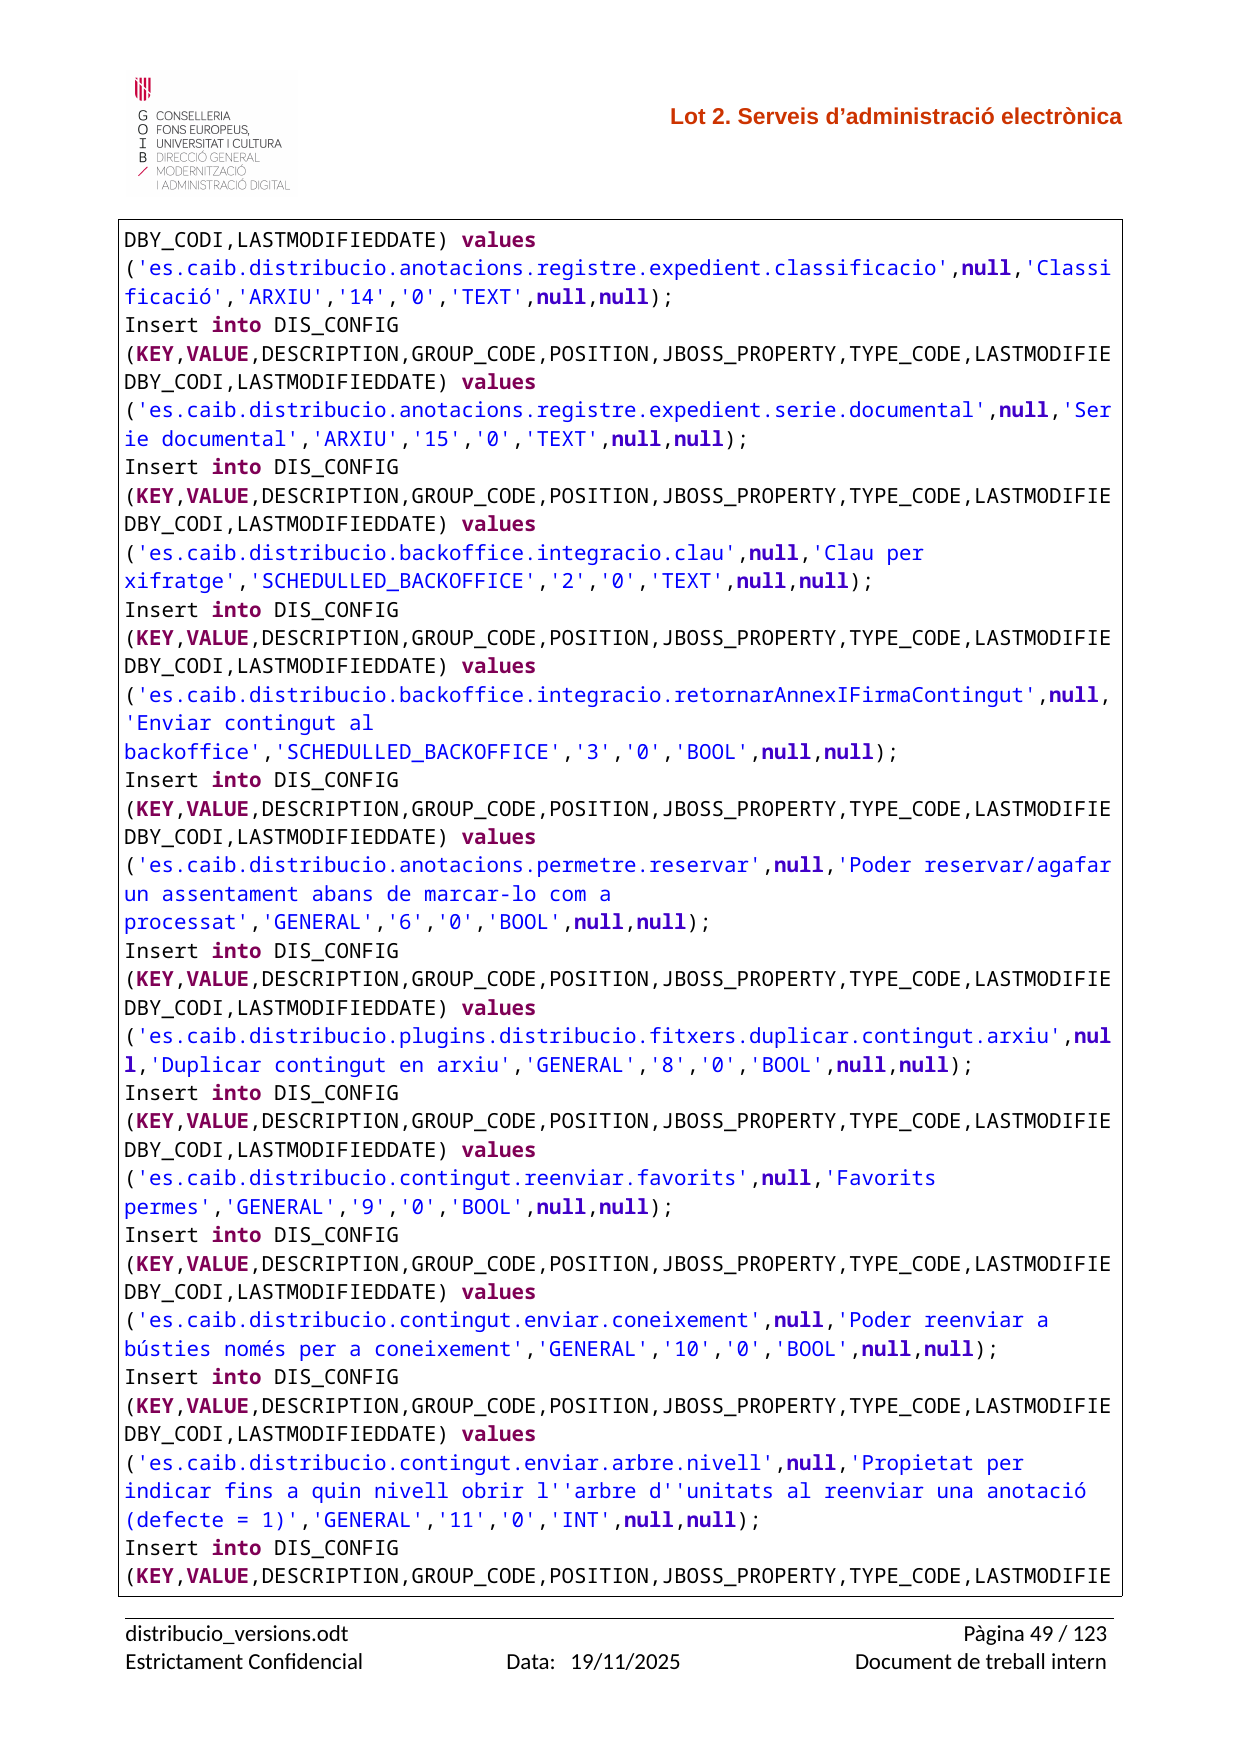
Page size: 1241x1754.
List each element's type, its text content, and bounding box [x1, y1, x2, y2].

picture [126, 70, 299, 197]
table_header DBY_CODI,LASTMODIFIEDDATE) values ('es.caib.distribucio.anotacions.registre.expedient.classificacio',null,'Classificació','ARXIU','14','0','TEXT',null,null); Insert into DIS_CONFIG (KEY,VALUE,DESCRIPTION,GROUP_CODE,POSITION,JBOSS_PROPERTY,TYPE_CODE,LASTMODIFIEDBY_CODI,LASTMODIFIEDDATE) values ('es.caib.distribucio.anotacions.registre.expedient.serie.documental',null,'Serie documental','ARXIU','15','0','TEXT',null,null); Insert into DIS_CONFIG (KEY,VALUE,DESCRIPTION,GROUP_CODE,POSITION,JBOSS_PROPERTY,TYPE_CODE,LASTMODIFIEDBY_CODI,LASTMODIFIEDDATE) values ('es.caib.distribucio.backoffice.integracio.clau',null,'Clau per xifratge','SCHEDULLED_BACKOFFICE','2','0','TEXT',null,null); Insert into DIS_CONFIG (KEY,VALUE,DESCRIPTION,GROUP_CODE,POSITION,JBOSS_PROPERTY,TYPE_CODE,LASTMODIFIEDBY_CODI,LASTMODIFIEDDATE) values ('es.caib.distribucio.backoffice.integracio.retornarAnnexIFirmaContingut',null,'Enviar contingut al backoffice','SCHEDULLED_BACKOFFICE','3','0','BOOL',null,null); Insert into DIS_CONFIG (KEY,VALUE,DESCRIPTION,GROUP_CODE,POSITION,JBOSS_PROPERTY,TYPE_CODE,LASTMODIFIEDBY_CODI,LASTMODIFIEDDATE) values ('es.caib.distribucio.anotacions.permetre.reservar',null,'Poder reservar/agafar un assentament abans de marcar-lo com a processat','GENERAL','6','0','BOOL',null,null); Insert into DIS_CONFIG (KEY,VALUE,DESCRIPTION,GROUP_CODE,POSITION,JBOSS_PROPERTY,TYPE_CODE,LASTMODIFIEDBY_CODI,LASTMODIFIEDDATE) values ('es.caib.distribucio.plugins.distribucio.fitxers.duplicar.contingut.arxiu',null,'Duplicar contingut en arxiu','GENERAL','8','0','BOOL',null,null); Insert into DIS_CONFIG (KEY,VALUE,DESCRIPTION,GROUP_CODE,POSITION,JBOSS_PROPERTY,TYPE_CODE,LASTMODIFIEDBY_CODI,LASTMODIFIEDDATE) values ('es.caib.distribucio.contingut.reenviar.favorits',null,'Favorits permes','GENERAL','9','0','BOOL',null,null); Insert into DIS_CONFIG (KEY,VALUE,DESCRIPTION,GROUP_CODE,POSITION,JBOSS_PROPERTY,TYPE_CODE,LASTMODIFIEDBY_CODI,LASTMODIFIEDDATE) values ('es.caib.distribucio.contingut.enviar.coneixement',null,'Poder reenviar a bústies només per a coneixement','GENERAL','10','0','BOOL',null,null); Insert into DIS_CONFIG (KEY,VALUE,DESCRIPTION,GROUP_CODE,POSITION,JBOSS_PROPERTY,TYPE_CODE,LASTMODIFIEDBY_CODI,LASTMODIFIEDDATE) values ('es.caib.distribucio.contingut.enviar.arbre.nivell',null,'Propietat per indicar fins a quin nivell obrir l''arbre d''unitats al reenviar una anotació (defecte = 1)','GENERAL','11','0','INT',null,null); Insert into DIS_CONFIG (KEY,VALUE,DESCRIPTION,GROUP_CODE,POSITION,JBOSS_PROPERTY,TYPE_CODE,LASTMODIFIE [119, 220, 1122, 1596]
